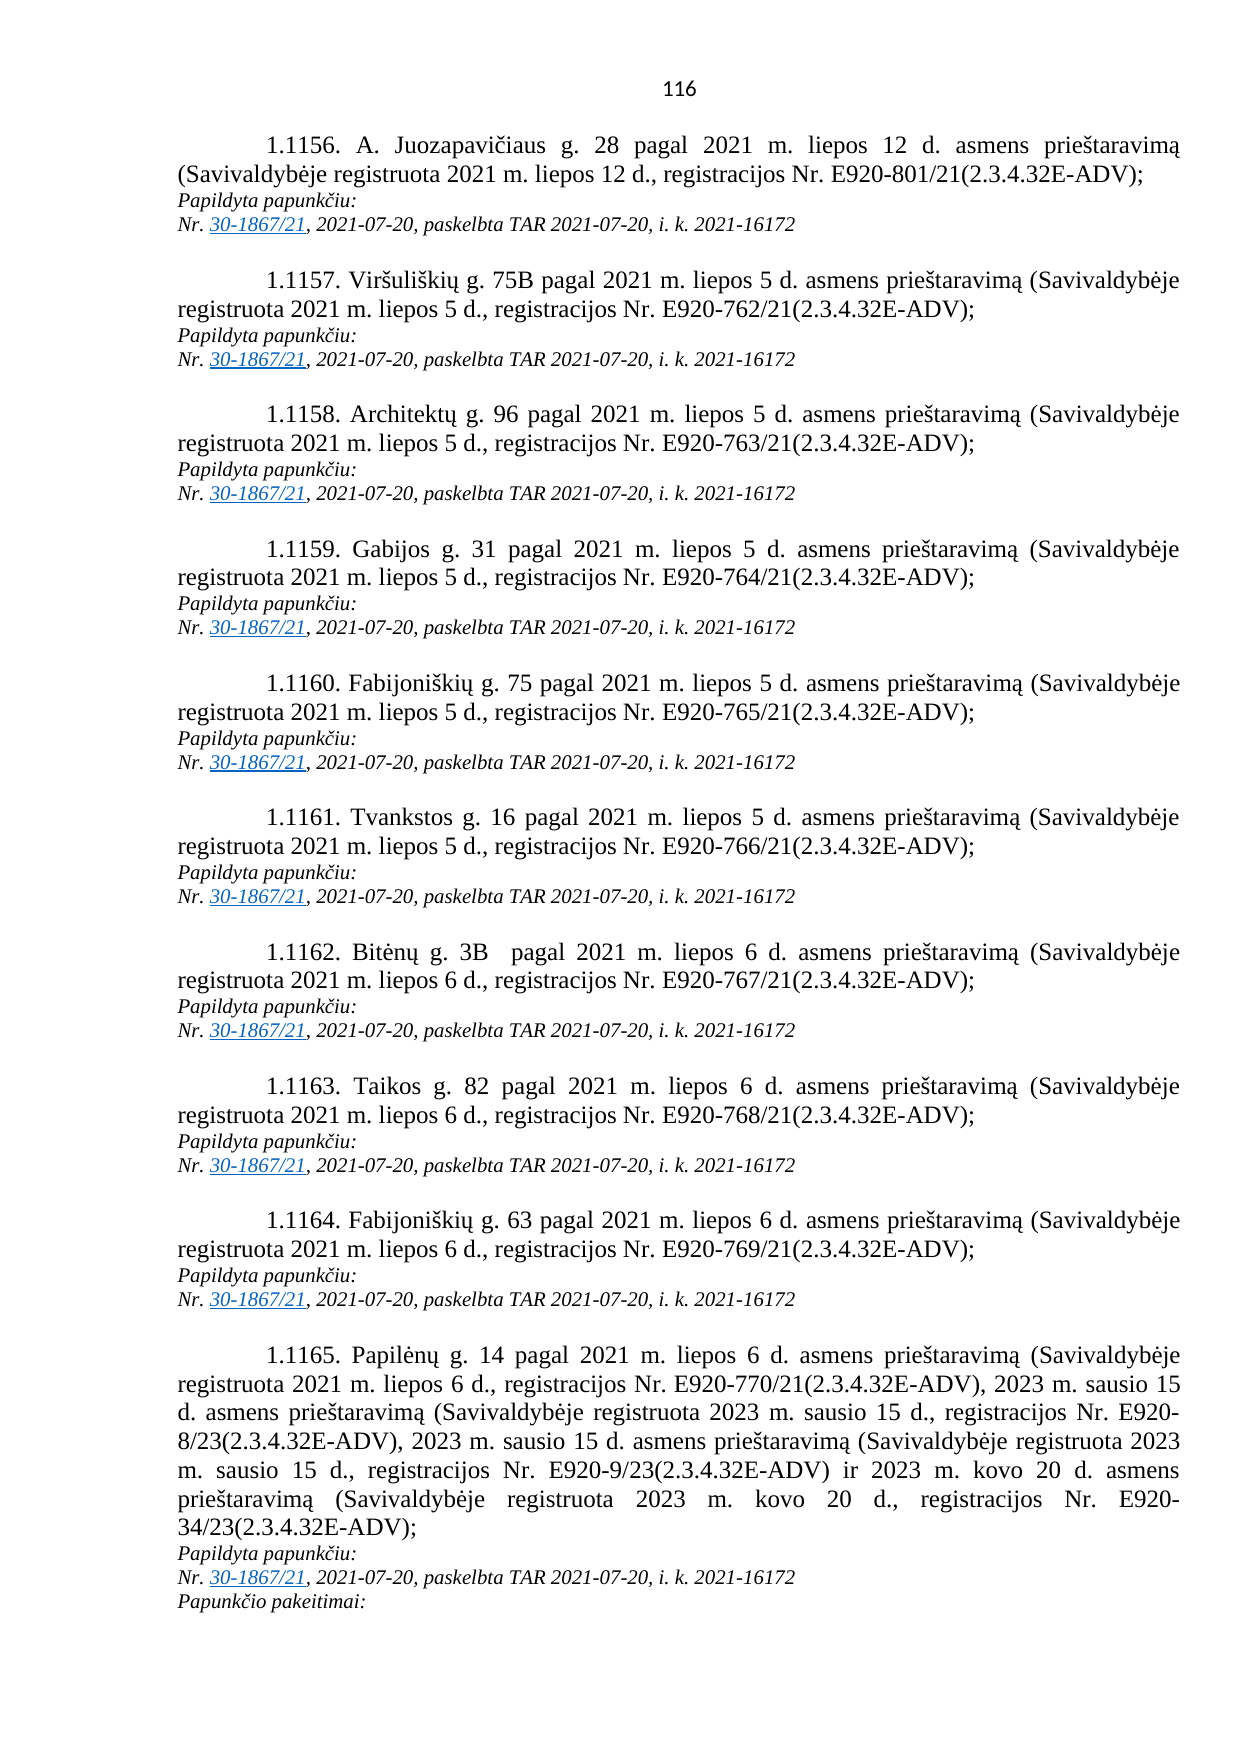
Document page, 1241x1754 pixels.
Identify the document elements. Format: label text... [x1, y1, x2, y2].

text 1.1165. Papilėnų g. 14 pagal 2021 m. liepos 6 d. asmens prieštaravimą (Savivaldybėje registruota 2021 m. liepos 6 d., registracijos Nr. E920-770/21(2.3.4.32E-ADV), 2023 m. sausio 15 d. asmens prieštaravimą (Savivaldybėje registruota 2023 m. sausio 15 d., registracijos Nr. E920-8/23(2.3.4.32E-ADV), 2023 m. sausio 15 d. asmens prieštaravimą (Savivaldybėje registruota 2023 m. sausio 15 d., registracijos Nr. E920-9/23(2.3.4.32E-ADV) ir 2023 m. kovo 20 d. asmens prieštaravimą (Savivaldybėje registruota 2023 m. kovo 20 d., registracijos Nr. E920-34/23(2.3.4.32E-ADV); [177, 1340, 1181, 1541]
text 1.1157. Viršuliškių g. 75B pagal 2021 m. liepos 5 d. asmens prieštaravimą (Savivaldybėje registruota 2021 m. liepos 5 d., registracijos Nr. E920-762/21(2.3.4.32E-ADV); [177, 265, 1181, 322]
text 1.1156. A. Juozapavičiaus g. 28 pagal 2021 m. liepos 12 d. asmens prieštaravimą (Savivaldybėje registruota 2021 m. liepos 12 d., registracijos Nr. E920-801/21(2.3.4.32E-ADV); [177, 131, 1181, 188]
text 1.1161. Tvankstos g. 16 pagal 2021 m. liepos 5 d. asmens prieštaravimą (Savivaldybėje registruota 2021 m. liepos 5 d., registracijos Nr. E920-766/21(2.3.4.32E-ADV); [177, 802, 1181, 860]
text Papildyta papunkčiu: [177, 860, 1181, 884]
text 1.1160. Fabijoniškių g. 75 pagal 2021 m. liepos 5 d. asmens prieštaravimą (Savivaldybėje registruota 2021 m. liepos 5 d., registracijos Nr. E920-765/21(2.3.4.32E-ADV); [177, 668, 1181, 726]
text Papildyta papunkčiu: [177, 726, 1181, 750]
text Nr. 30-1867/21, 2021-07-20, paskelbta TAR 2021-07-20, i. k. 2021-16172 [177, 750, 1181, 774]
text Papunkčio pakeitimai: [177, 1589, 1181, 1613]
text 1.1162. Bitėnų g. 3B pagal 2021 m. liepos 6 d. asmens prieštaravimą (Savivaldybėje registruota 2021 m. liepos 6 d., registracijos Nr. E920-767/21(2.3.4.32E-ADV); [177, 937, 1181, 994]
text Papildyta papunkčiu: [177, 591, 1181, 615]
text Nr. 30-1867/21, 2021-07-20, paskelbta TAR 2021-07-20, i. k. 2021-16172 [177, 347, 1181, 371]
text Nr. 30-1867/21, 2021-07-20, paskelbta TAR 2021-07-20, i. k. 2021-16172 [177, 1018, 1181, 1042]
text 1.1163. Taikos g. 82 pagal 2021 m. liepos 6 d. asmens prieštaravimą (Savivaldybėje registruota 2021 m. liepos 6 d., registracijos Nr. E920-768/21(2.3.4.32E-ADV); [177, 1071, 1181, 1129]
text Nr. 30-1867/21, 2021-07-20, paskelbta TAR 2021-07-20, i. k. 2021-16172 [177, 1287, 1181, 1311]
text Nr. 30-1867/21, 2021-07-20, paskelbta TAR 2021-07-20, i. k. 2021-16172 [177, 1565, 1181, 1589]
text Papildyta papunkčiu: [177, 1129, 1181, 1153]
text Nr. 30-1867/21, 2021-07-20, paskelbta TAR 2021-07-20, i. k. 2021-16172 [177, 481, 1181, 505]
text 1.1164. Fabijoniškių g. 63 pagal 2021 m. liepos 6 d. asmens prieštaravimą (Savivaldybėje registruota 2021 m. liepos 6 d., registracijos Nr. E920-769/21(2.3.4.32E-ADV); [177, 1206, 1181, 1263]
text Nr. 30-1867/21, 2021-07-20, paskelbta TAR 2021-07-20, i. k. 2021-16172 [177, 884, 1181, 908]
text Papildyta papunkčiu: [177, 1263, 1181, 1287]
text Nr. 30-1867/21, 2021-07-20, paskelbta TAR 2021-07-20, i. k. 2021-16172 [177, 1153, 1181, 1177]
text Nr. 30-1867/21, 2021-07-20, paskelbta TAR 2021-07-20, i. k. 2021-16172 [177, 212, 1181, 236]
text Papildyta papunkčiu: [177, 994, 1181, 1018]
text Papildyta papunkčiu: [177, 457, 1181, 481]
text 1.1158. Architektų g. 96 pagal 2021 m. liepos 5 d. asmens prieštaravimą (Savivaldybėje registruota 2021 m. liepos 5 d., registracijos Nr. E920-763/21(2.3.4.32E-ADV); [177, 399, 1181, 457]
text Papildyta papunkčiu: [177, 1541, 1181, 1565]
text Papildyta papunkčiu: [177, 322, 1181, 347]
text 1.1159. Gabijos g. 31 pagal 2021 m. liepos 5 d. asmens prieštaravimą (Savivaldybėje registruota 2021 m. liepos 5 d., registracijos Nr. E920-764/21(2.3.4.32E-ADV); [177, 534, 1181, 591]
text Papildyta papunkčiu: [177, 188, 1181, 212]
text Nr. 30-1867/21, 2021-07-20, paskelbta TAR 2021-07-20, i. k. 2021-16172 [177, 615, 1181, 639]
